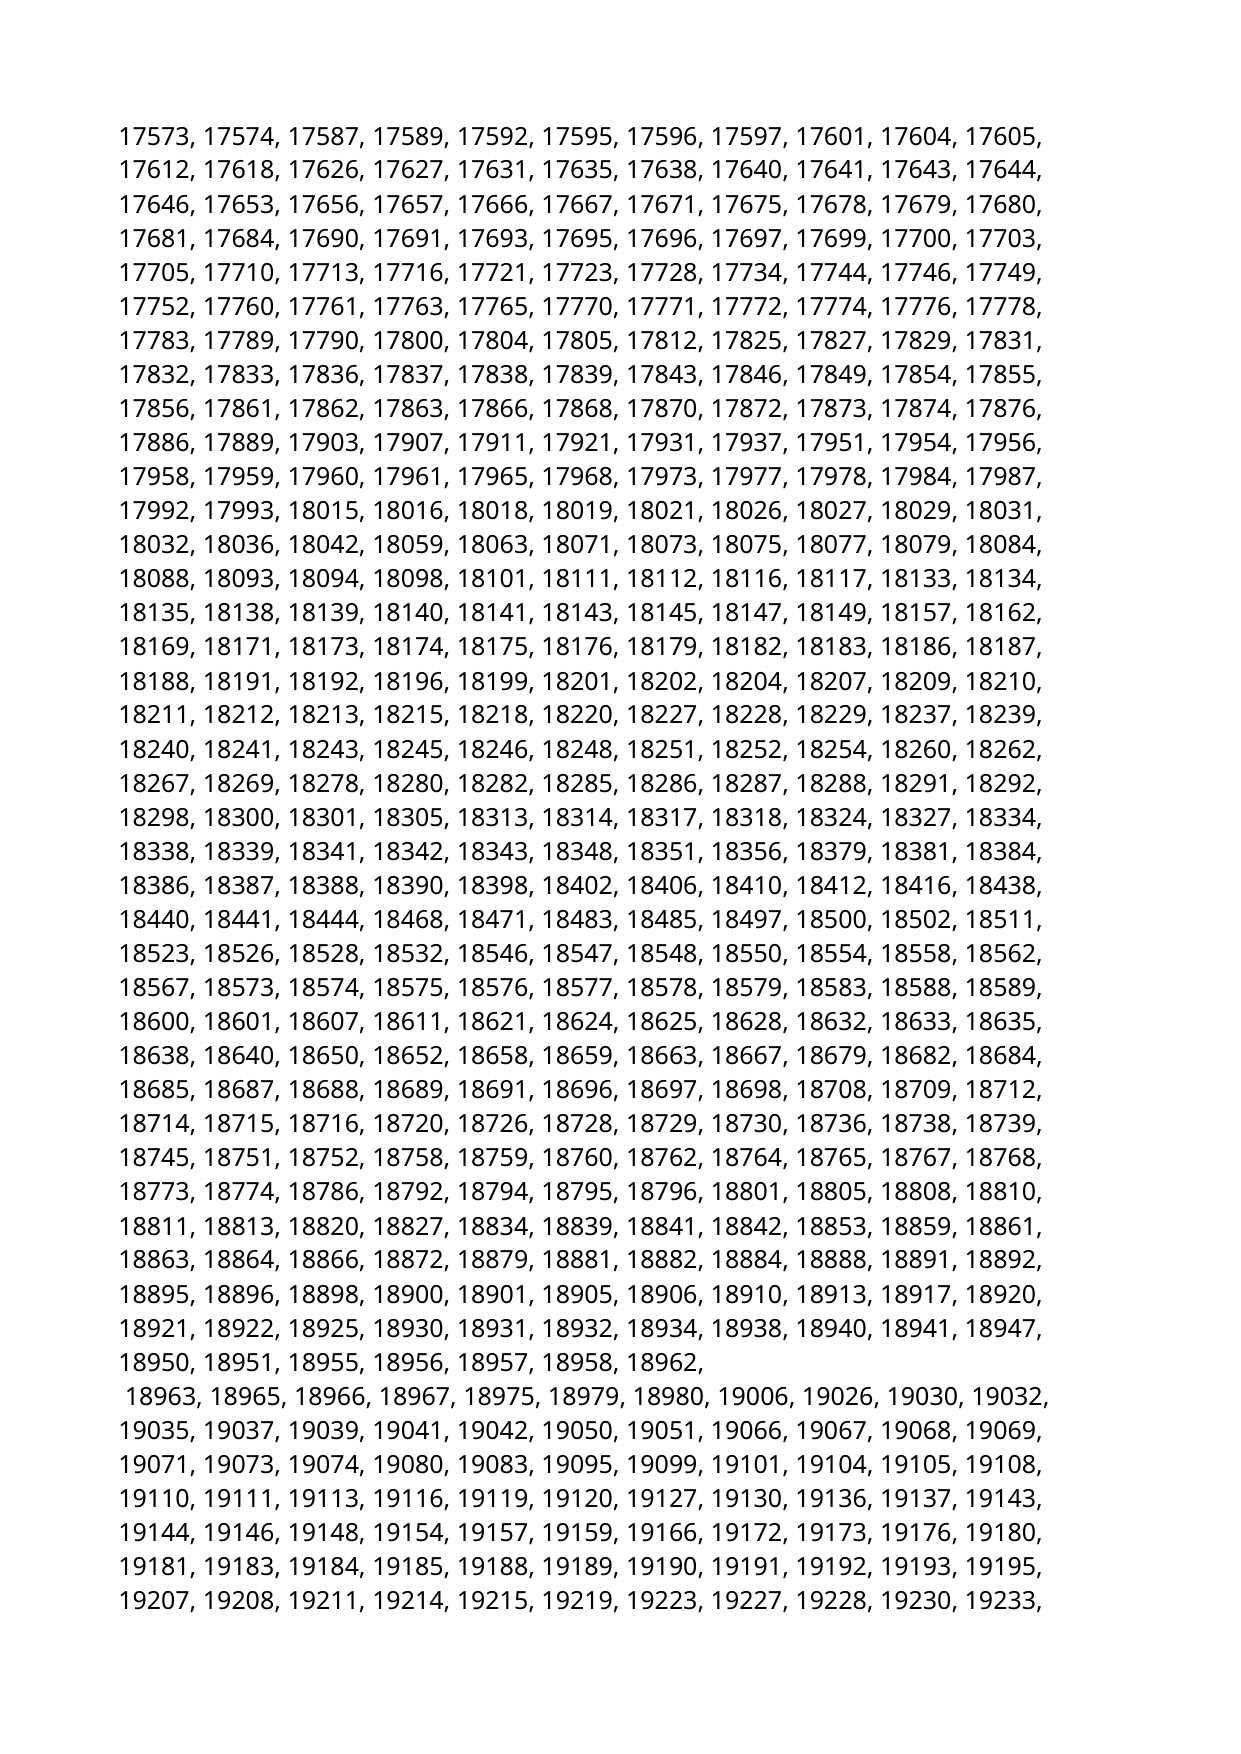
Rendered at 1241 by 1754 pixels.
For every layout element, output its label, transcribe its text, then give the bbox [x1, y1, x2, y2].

text 17573, 17574, 17587, 17589, 17592, 17595, 17596, 17597, 17601, 17604, 17605, 17612, 17618, 17626, 17627, 17631, 17635, 17638, 17640, 17641, 17643, 17644, 17646, 17653, 17656, 17657, 17666, 17667, 17671, 17675, 17678, 17679, 17680, 17681, 17684, 17690, 17691, 17693, 17695, 17696, 17697, 17699, 17700, 17703, 17705, 17710, 17713, 17716, 17721, 17723, 17728, 17734, 17744, 17746, 17749, 17752, 17760, 17761, 17763, 17765, 17770, 17771, 17772, 17774, 17776, 17778, 17783, 17789, 17790, 17800, 17804, 17805, 17812, 17825, 17827, 17829, 17831, 17832, 17833, 17836, 17837, 17838, 17839, 17843, 17846, 17849, 17854, 17855, 17856, 17861, 17862, 17863, 17866, 17868, 17870, 17872, 17873, 17874, 17876, 17886, 17889, 17903, 17907, 17911, 17921, 17931, 17937, 17951, 17954, 17956, 17958, 17959, 17960, 17961, 17965, 17968, 17973, 17977, 17978, 17984, 17987, 17992, 17993, 18015, 18016, 18018, 18019, 18021, 18026, 18027, 18029, 18031, 18032, 18036, 18042, 18059, 18063, 18071, 18073, 18075, 18077, 18079, 18084, 18088, 18093, 18094, 18098, 18101, 18111, 18112, 18116, 18117, 18133, 18134, 18135, 18138, 18139, 18140, 18141, 18143, 18145, 18147, 18149, 18157, 18162, 18169, 18171, 18173, 18174, 18175, 18176, 18179, 18182, 18183, 18186, 18187, 18188, 18191, 18192, 18196, 18199, 18201, 18202, 18204, 18207, 18209, 18210, 18211, 18212, 18213, 18215, 18218, 18220, 18227, 18228, 18229, 18237, 18239, 18240, 18241, 18243, 18245, 18246, 18248, 18251, 18252, 18254, 18260, 18262, 18267, 18269, 18278, 18280, 18282, 18285, 18286, 18287, 18288, 18291, 18292, 18298, 18300, 18301, 18305, 18313, 18314, 18317, 18318, 18324, 18327, 18334, 18338, 18339, 18341, 18342, 18343, 18348, 18351, 18356, 18379, 18381, 18384, 18386, 18387, 18388, 18390, 18398, 18402, 18406, 18410, 18412, 18416, 18438, 18440, 18441, 18444, 18468, 18471, 18483, 18485, 18497, 18500, 18502, 18511, 18523, 18526, 18528, 18532, 18546, 18547, 18548, 18550, 18554, 18558, 18562, 18567, 18573, 18574, 18575, 18576, 18577, 18578, 18579, 18583, 18588, 18589, 18600, 18601, 18607, 18611, 18621, 18624, 18625, 18628, 18632, 18633, 18635, 18638, 18640, 18650, 18652, 18658, 18659, 18663, 18667, 18679, 18682, 18684, 18685, 18687, 18688, 18689, 18691, 18696, 18697, 18698, 18708, 18709, 18712, 18714, 18715, 18716, 18720, 18726, 18728, 18729, 18730, 18736, 18738, 18739, 18745, 18751, 18752, 18758, 18759, 18760, 18762, 18764, 18765, 18767, 18768, 18773, 18774, 18786, 18792, 18794, 18795, 18796, 18801, 18805, 18808, 18810, 18811, 18813, 18820, 18827, 18834, 18839, 18841, 18842, 18853, 18859, 18861, 18863, 18864, 18866, 18872, 18879, 18881, 18882, 18884, 18888, 18891, 18892, 18895, 18896, 18898, 18900, 18901, 18905, 18906, 18910, 18913, 18917, 18920, 18921, 18922, 18925, 18930, 18931, 18932, 18934, 18938, 18940, 18941, 18947, 18950, 18951, 18955, 18956, 18957, 18958, 18962, [118, 118, 1122, 1378]
text 18963, 18965, 18966, 18967, 18975, 18979, 18980, 19006, 19026, 19030, 19032, 19035, 19037, 19039, 19041, 19042, 19050, 19051, 19066, 19067, 19068, 19069, 19071, 19073, 19074, 19080, 19083, 19095, 19099, 19101, 19104, 19105, 19108, 19110, 19111, 19113, 19116, 19119, 19120, 19127, 19130, 19136, 19137, 19143, 19144, 19146, 19148, 19154, 19157, 19159, 19166, 19172, 19173, 19176, 19180, 19181, 19183, 19184, 19185, 19188, 19189, 19190, 19191, 19192, 19193, 19195, 19207, 19208, 19211, 19214, 19215, 19219, 19223, 19227, 19228, 19230, 19233, [118, 1378, 1122, 1617]
